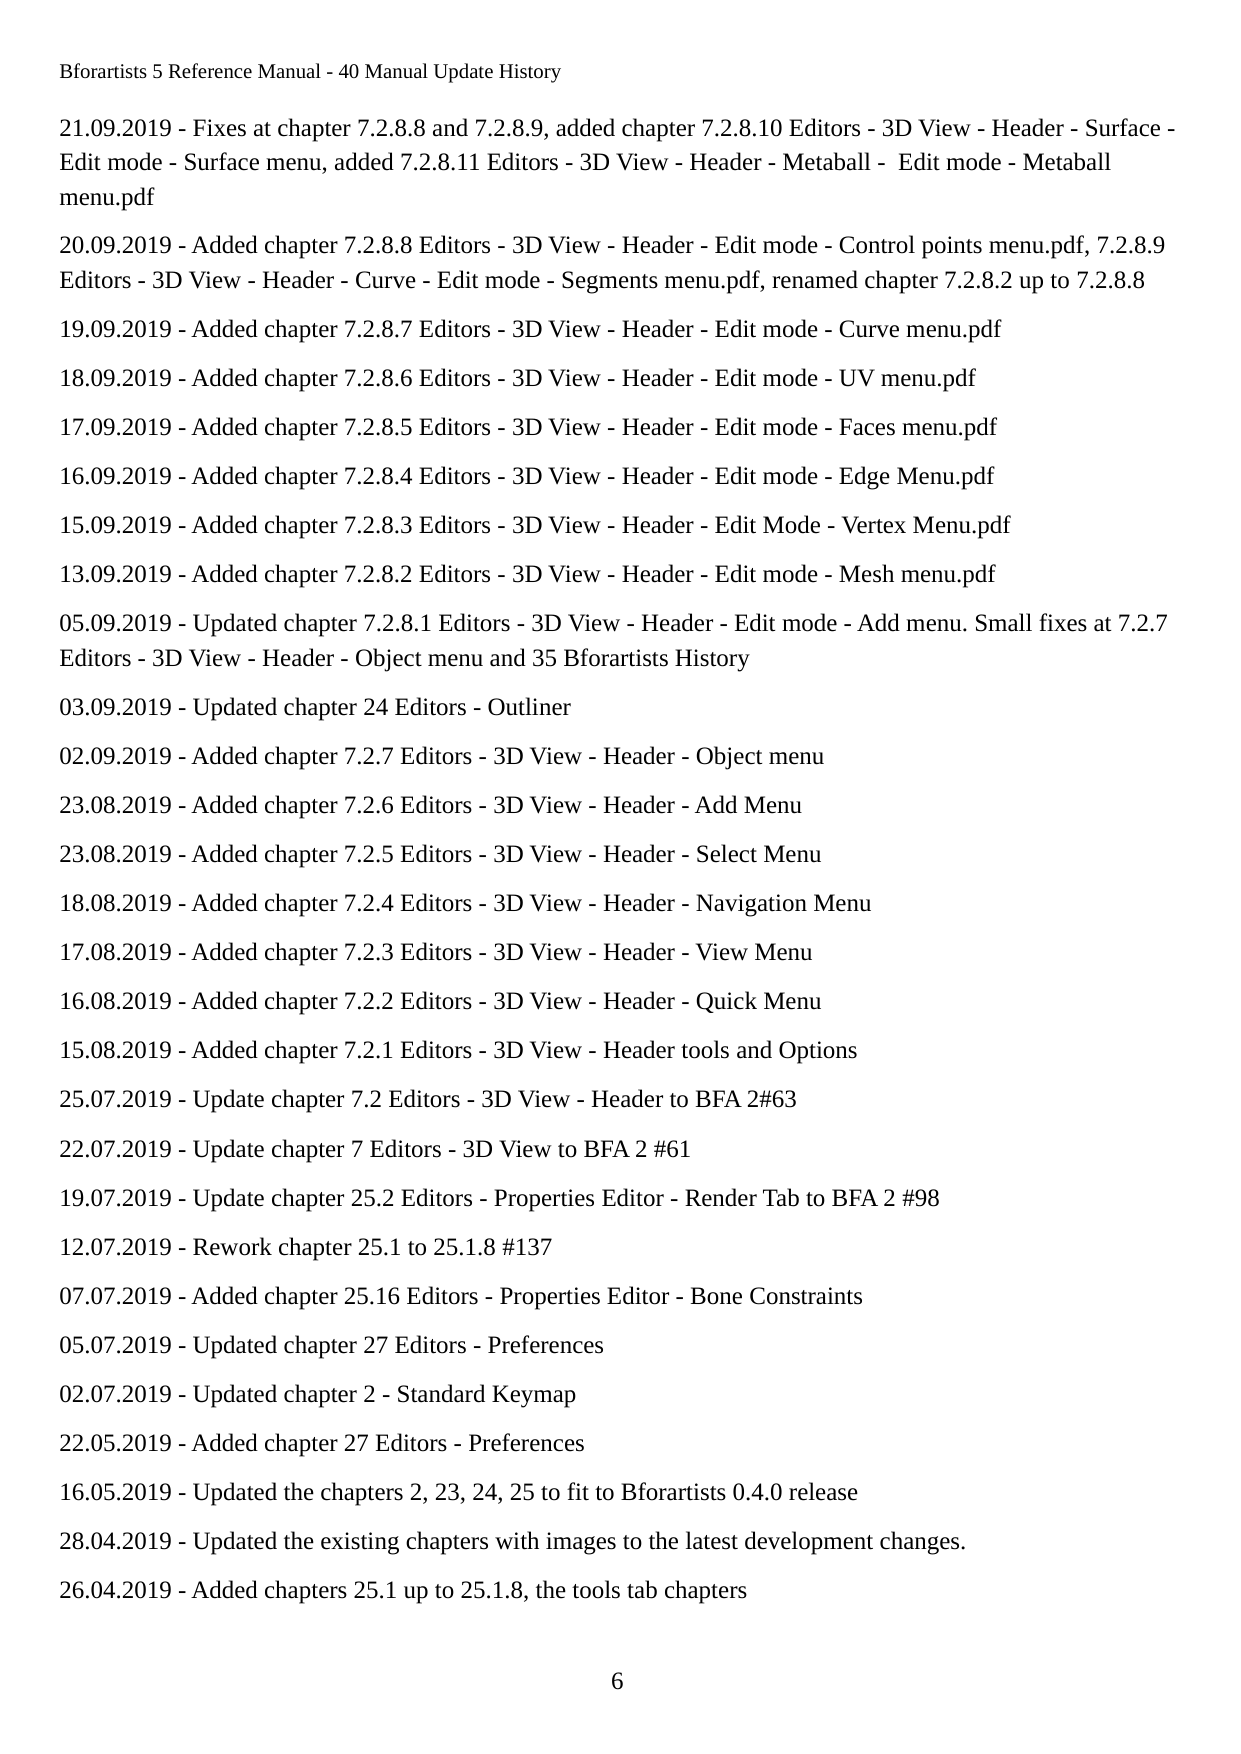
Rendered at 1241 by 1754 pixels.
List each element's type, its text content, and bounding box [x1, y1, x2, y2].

text 03.09.2019 - Updated chapter 24 Editors - Outliner [59, 692, 1181, 721]
text 15.09.2019 - Added chapter 7.2.8.3 Editors - 3D View - Header - Edit Mode - Vertex Menu.pdf [59, 510, 1181, 539]
text 17.08.2019 - Added chapter 7.2.3 Editors - 3D View - Header - View Menu [59, 937, 1181, 966]
text 02.07.2019 - Updated chapter 2 - Standard Keymap [59, 1379, 1181, 1408]
text 18.09.2019 - Added chapter 7.2.8.6 Editors - 3D View - Header - Edit mode - UV menu.pdf [59, 363, 1181, 392]
text 15.08.2019 - Added chapter 7.2.1 Editors - 3D View - Header tools and Options [59, 1036, 1181, 1064]
text 23.08.2019 - Added chapter 7.2.5 Editors - 3D View - Header - Select Menu [59, 839, 1181, 868]
text 16.05.2019 - Updated the chapters 2, 23, 24, 25 to fit to Bforartists 0.4.0 release [59, 1477, 1181, 1506]
text 21.09.2019 - Fixes at chapter 7.2.8.8 and 7.2.8.9, added chapter 7.2.8.10 Editors - 3D View - Header - Surface - Edit mode - Surface menu, added 7.2.8.11 Editors - 3D View - Header - Metaball - Edit mode - Metaball menu.pdf [59, 113, 1181, 210]
text 16.08.2019 - Added chapter 7.2.2 Editors - 3D View - Header - Quick Menu [59, 986, 1181, 1015]
text 23.08.2019 - Added chapter 7.2.6 Editors - 3D View - Header - Add Menu [59, 790, 1181, 819]
text 16.09.2019 - Added chapter 7.2.8.4 Editors - 3D View - Header - Edit mode - Edge Menu.pdf [59, 461, 1181, 490]
text 07.07.2019 - Added chapter 25.16 Editors - Properties Editor - Bone Constraints [59, 1281, 1181, 1309]
text 28.04.2019 - Updated the existing chapters with images to the latest development changes. [59, 1526, 1181, 1555]
text 18.08.2019 - Added chapter 7.2.4 Editors - 3D View - Header - Navigation Menu [59, 888, 1181, 917]
text 17.09.2019 - Added chapter 7.2.8.5 Editors - 3D View - Header - Edit mode - Faces menu.pdf [59, 412, 1181, 441]
text 19.09.2019 - Added chapter 7.2.8.7 Editors - 3D View - Header - Edit mode - Curve menu.pdf [59, 314, 1181, 343]
text 25.07.2019 - Update chapter 7.2 Editors - 3D View - Header to BFA 2#63 [59, 1084, 1181, 1113]
text 19.07.2019 - Update chapter 25.2 Editors - Properties Editor - Render Tab to BFA 2 #98 [59, 1183, 1181, 1211]
text 22.07.2019 - Update chapter 7 Editors - 3D View to BFA 2 #61 [59, 1134, 1181, 1162]
text 12.07.2019 - Rework chapter 25.1 to 25.1.8 #137 [59, 1232, 1181, 1261]
text 20.09.2019 - Added chapter 7.2.8.8 Editors - 3D View - Header - Edit mode - Control points menu.pdf, 7.2.8.9 Editors - 3D View - Header - Curve - Edit mode - Segments menu.pdf, renamed chapter 7.2.8.2 up to 7.2.8.8 [59, 231, 1181, 294]
text 05.07.2019 - Updated chapter 27 Editors - Preferences [59, 1330, 1181, 1359]
text 05.09.2019 - Updated chapter 7.2.8.1 Editors - 3D View - Header - Edit mode - Add menu. Small fixes at 7.2.7 Editors - 3D View - Header - Object menu and 35 Bforartists History [59, 608, 1181, 672]
text 26.04.2019 - Added chapters 25.1 up to 25.1.8, the tools tab chapters [59, 1575, 1181, 1604]
text 02.09.2019 - Added chapter 7.2.7 Editors - 3D View - Header - Object menu [59, 741, 1181, 770]
text 22.05.2019 - Added chapter 27 Editors - Preferences [59, 1428, 1181, 1457]
text 13.09.2019 - Added chapter 7.2.8.2 Editors - 3D View - Header - Edit mode - Mesh menu.pdf [59, 559, 1181, 588]
